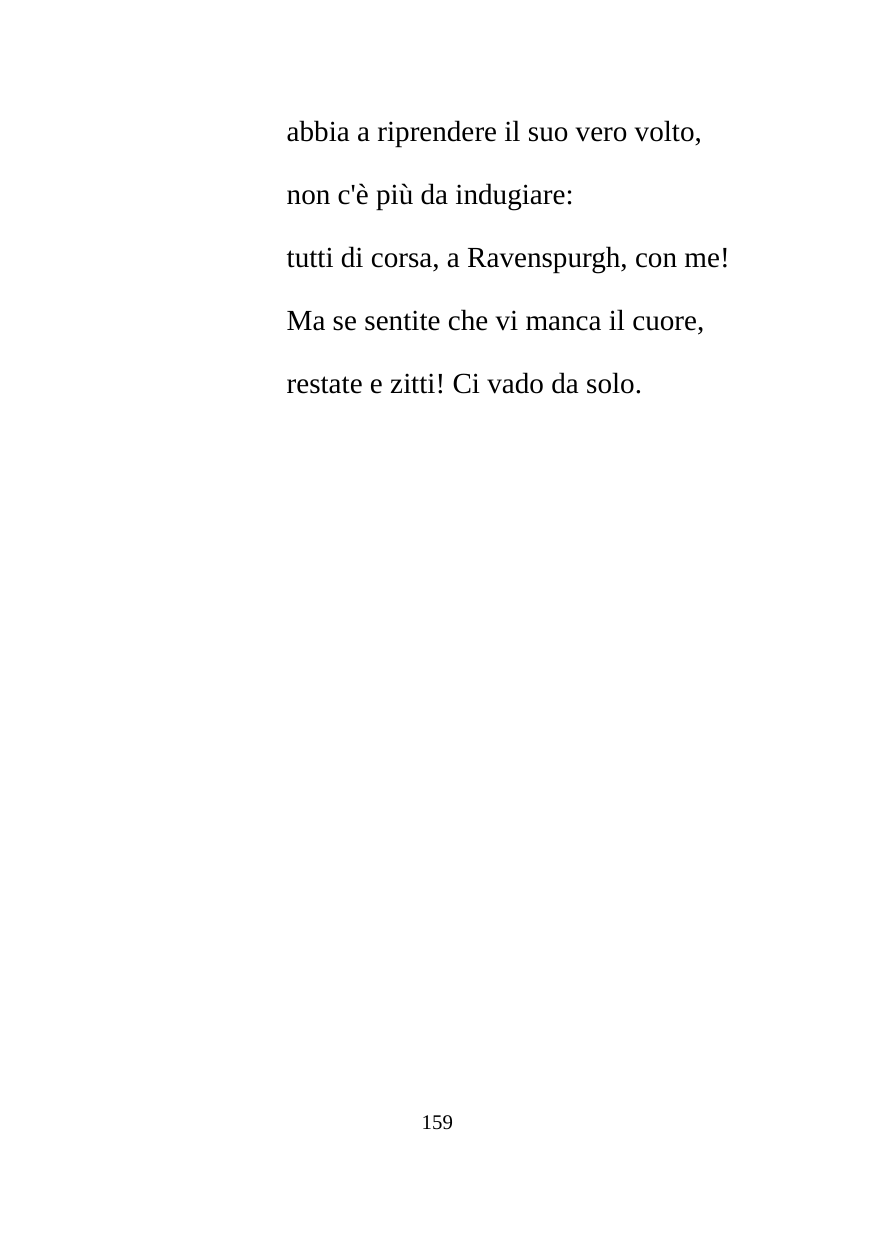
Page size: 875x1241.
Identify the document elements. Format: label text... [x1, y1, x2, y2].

table_cell [106, 106, 279, 500]
table_cell abbia a riprendere il suo vero volto, non c'è più da indugiare: tutti di corsa, a Ravenspurgh, con me! Ma se sentite che vi manca il cuore, restate e zitti! Ci vado da solo. [279, 106, 768, 500]
